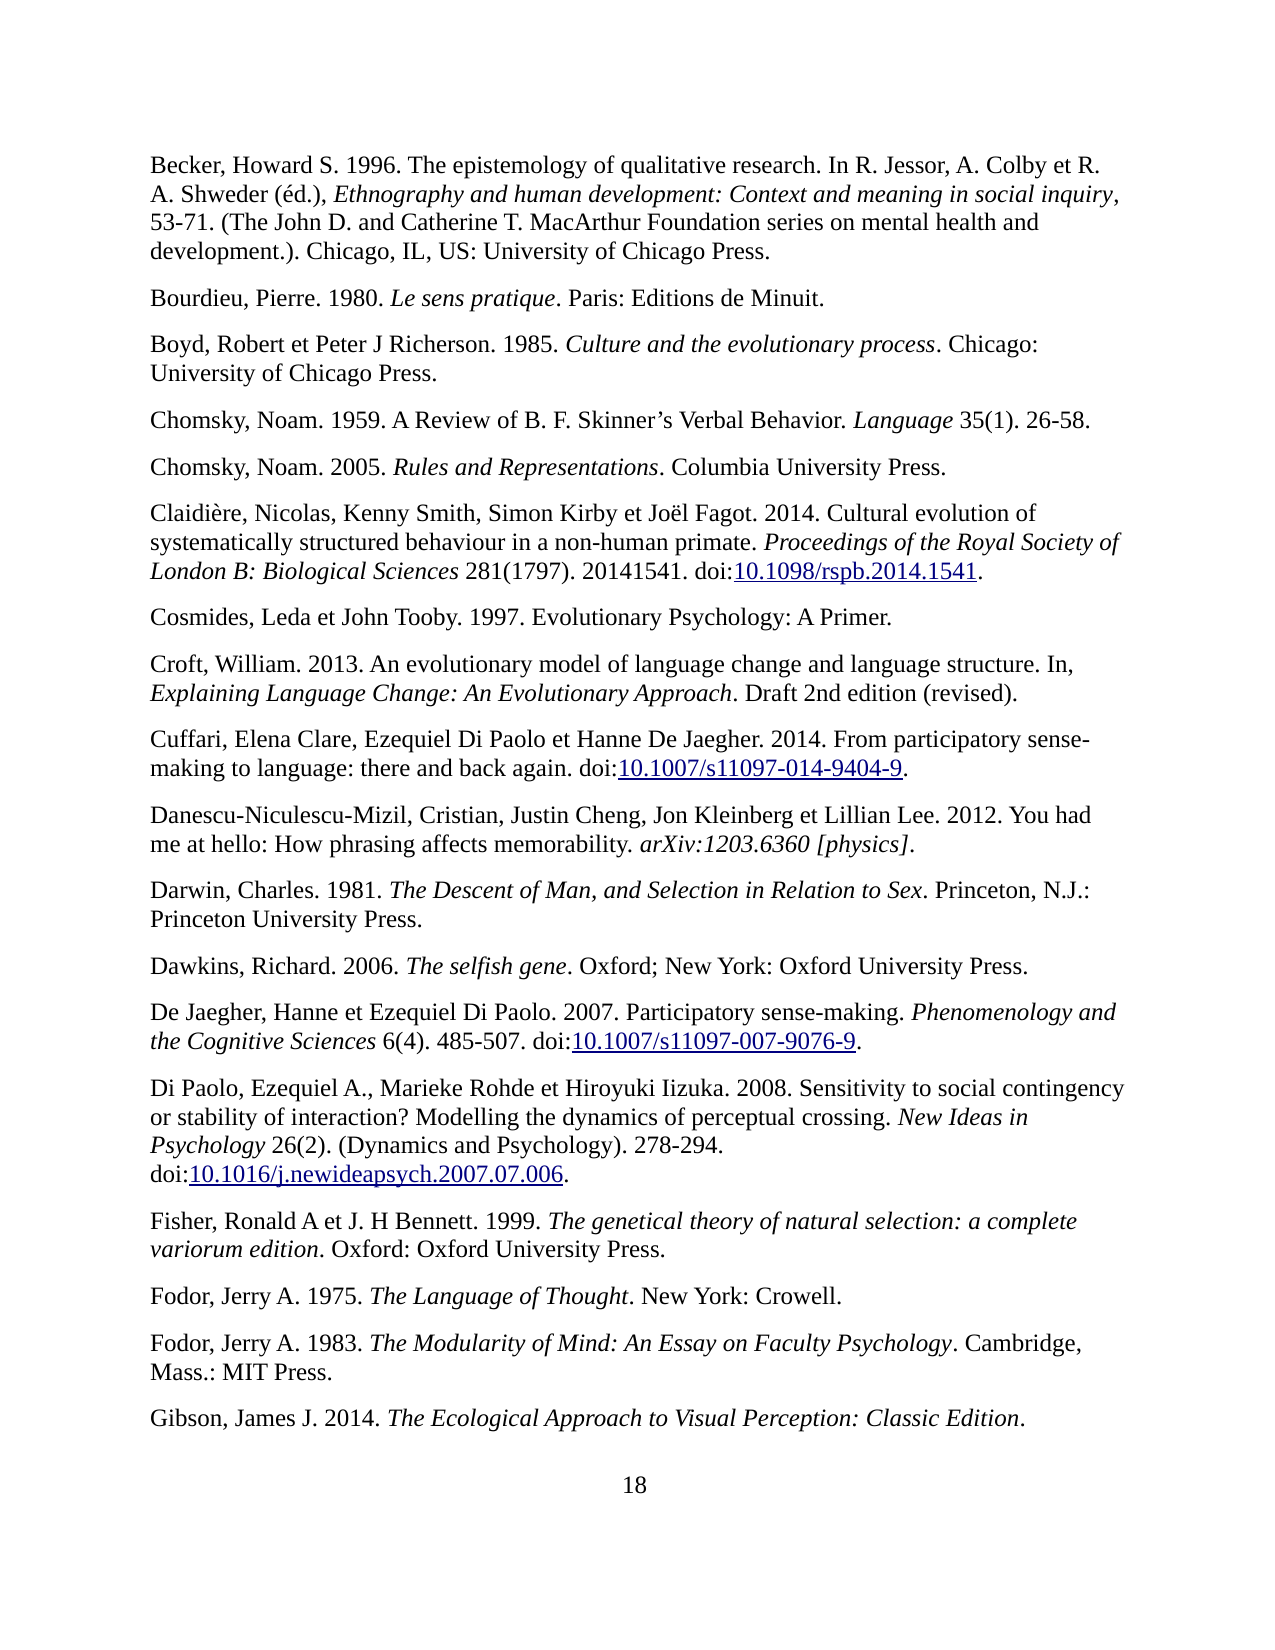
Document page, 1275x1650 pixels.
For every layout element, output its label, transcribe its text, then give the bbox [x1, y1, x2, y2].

text Claidière, Nicolas, Kenny Smith, Simon Kirby et Joël Fagot. 2014. Cultural evolution of systematically structured behaviour in a non-human primate. Proceedings of the Royal Society of London B: Biological Sciences 281(1797). 20141541. doi:10.1098/rspb.2014.1541. [150, 498, 1125, 584]
text Fisher, Ronald A et J. H Bennett. 1999. The genetical theory of natural selection: a complete variorum edition. Oxford: Oxford University Press. [150, 1206, 1125, 1263]
text Bourdieu, Pierre. 1980. Le sens pratique. Paris: Editions de Minuit. [150, 283, 1125, 312]
text Gibson, James J. 2014. The Ecological Approach to Visual Perception: Classic Edition. [150, 1403, 1125, 1432]
text Cuffari, Elena Clare, Ezequiel Di Paolo et Hanne De Jaegher. 2014. From participatory sense-making to language: there and back again. doi:10.1007/s11097-014-9404-9. [150, 724, 1125, 782]
text Becker, Howard S. 1996. The epistemology of qualitative research. In R. Jessor, A. Colby et R. A. Shweder (éd.), Ethnography and human development: Context and meaning in social inquiry, 53‑71. (The John D. and Catherine T. MacArthur Foundation series on mental health and development.). Chicago, IL, US: University of Chicago Press. [150, 150, 1125, 265]
text Fodor, Jerry A. 1975. The Language of Thought. New York: Crowell. [150, 1281, 1125, 1310]
text Boyd, Robert et Peter J Richerson. 1985. Culture and the evolutionary process. Chicago: University of Chicago Press. [150, 329, 1125, 387]
text Croft, William. 2013. An evolutionary model of language change and language structure. In, Explaining Language Change: An Evolutionary Approach. Draft 2nd edition (revised). [150, 649, 1125, 707]
text Chomsky, Noam. 2005. Rules and Representations. Columbia University Press. [150, 452, 1125, 480]
text Darwin, Charles. 1981. The Descent of Man, and Selection in Relation to Sex. Princeton, N.J.: Princeton University Press. [150, 875, 1125, 933]
text Chomsky, Noam. 1959. A Review of B. F. Skinner’s Verbal Behavior. Language 35(1). 26‑58. [150, 405, 1125, 434]
text Di Paolo, Ezequiel A., Marieke Rohde et Hiroyuki Iizuka. 2008. Sensitivity to social contingency or stability of interaction? Modelling the dynamics of perceptual crossing. New Ideas in Psychology 26(2). (Dynamics and Psychology). 278‑294. doi:10.1016/j.newideapsych.2007.07.006. [150, 1073, 1125, 1188]
text Fodor, Jerry A. 1983. The Modularity of Mind: An Essay on Faculty Psychology. Cambridge, Mass.: MIT Press. [150, 1328, 1125, 1385]
text De Jaegher, Hanne et Ezequiel Di Paolo. 2007. Participatory sense-making. Phenomenology and the Cognitive Sciences 6(4). 485‑507. doi:10.1007/s11097-007-9076-9. [150, 997, 1125, 1055]
text Dawkins, Richard. 2006. The selfish gene. Oxford; New York: Oxford University Press. [150, 951, 1125, 979]
text Danescu-Niculescu-Mizil, Cristian, Justin Cheng, Jon Kleinberg et Lillian Lee. 2012. You had me at hello: How phrasing affects memorability. arXiv:1203.6360 [physics]. [150, 800, 1125, 857]
text Cosmides, Leda et John Tooby. 1997. Evolutionary Psychology: A Primer. [150, 602, 1125, 631]
